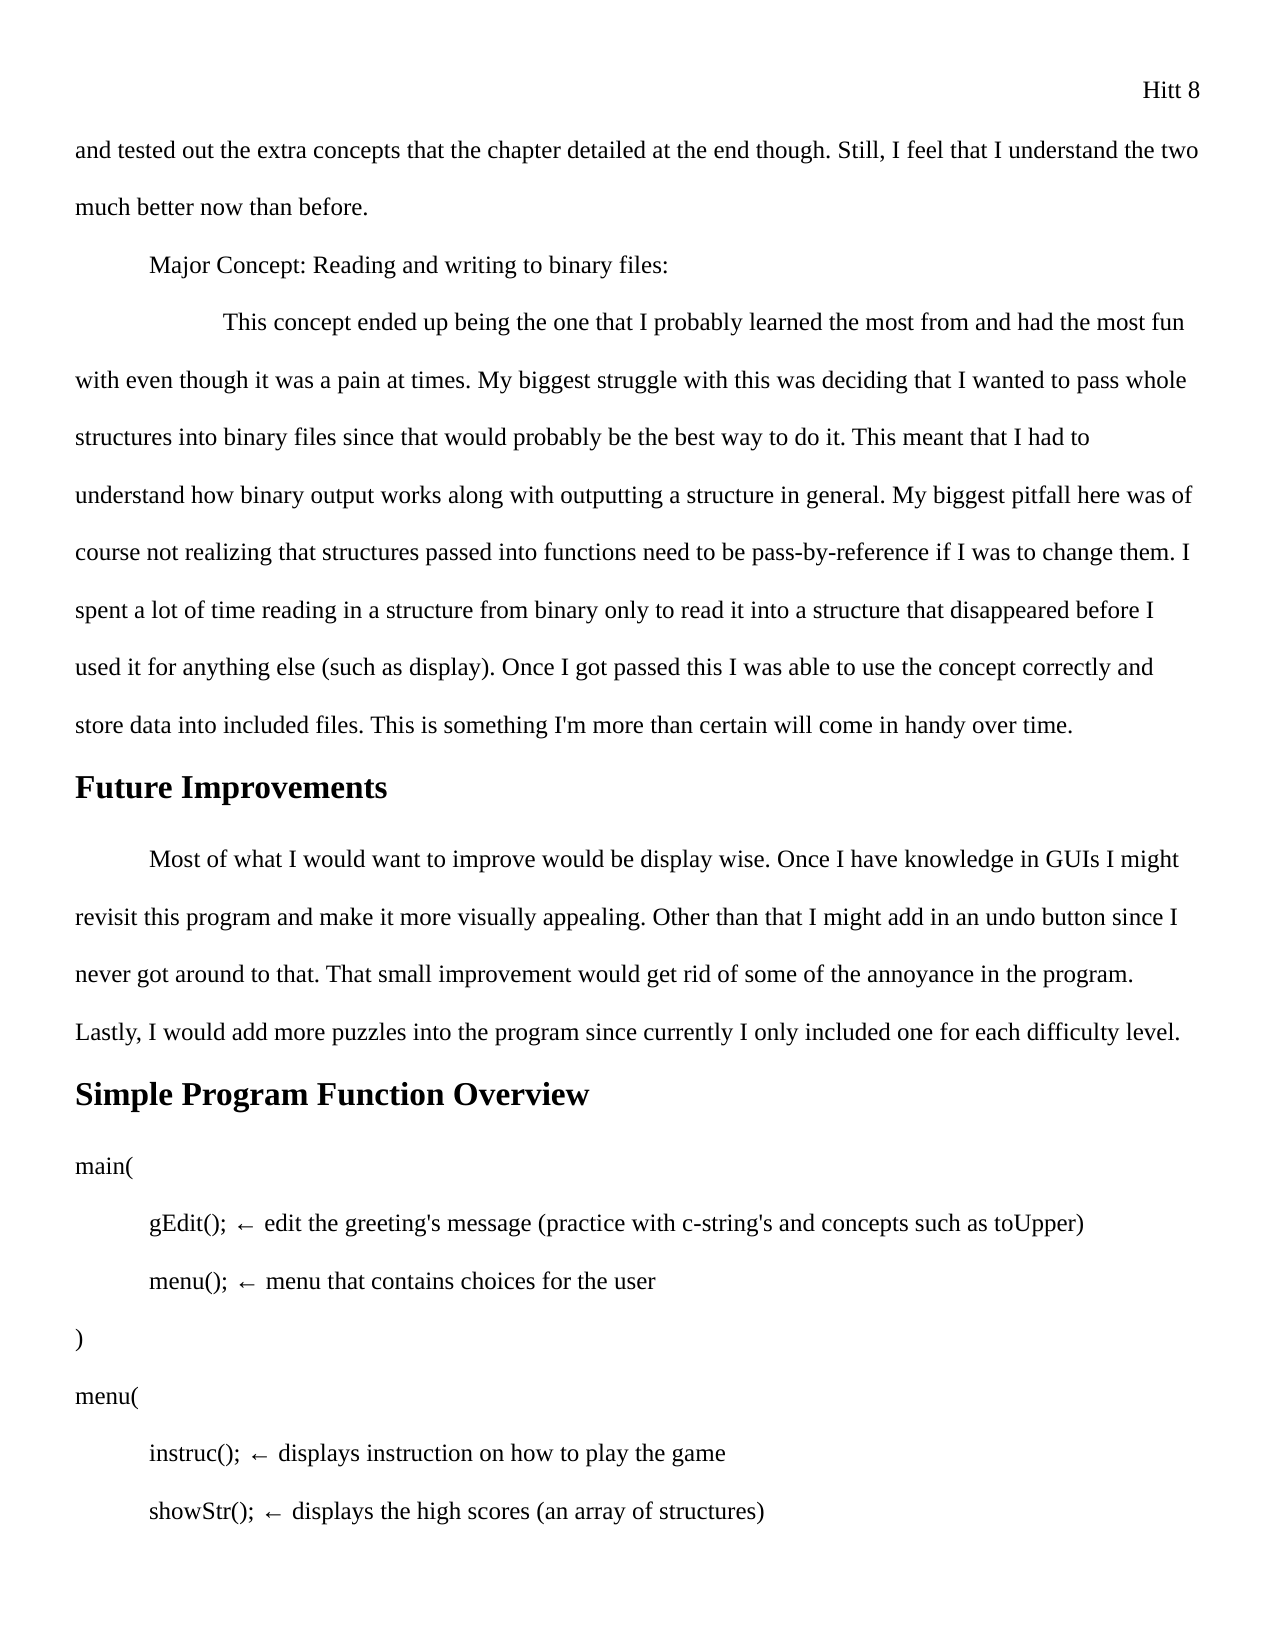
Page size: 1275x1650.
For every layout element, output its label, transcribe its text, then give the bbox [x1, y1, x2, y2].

text This concept ended up being the one that I probably learned the most from and had the most fun with even though it was a pain at times. My biggest struggle with this was deciding that I wanted to pass whole structures into binary files since that would probably be the best way to do it. This meant that I had to understand how binary output works along with outputting a structure in general. My biggest pitfall here was of course not realizing that structures passed into functions need to be pass-by-reference if I was to change them. I spent a lot of time reading in a structure from binary only to read it into a structure that disappeared before I used it for anything else (such as display). Once I got passed this I was able to use the concept correctly and store data into included files. This is something I'm more than certain will come in handy over time. [75, 307, 1200, 739]
text menu(); ← menu that contains choices for the user [75, 1266, 1200, 1294]
text main( [75, 1151, 1200, 1179]
text ) [75, 1323, 1200, 1352]
text gEdit(); ← edit the greeting's message (practice with c-string's and concepts such as toUpper) [75, 1208, 1200, 1237]
text and tested out the extra concepts that the chapter detailed at the end though. Still, I feel that I understand the two much better now than before. [75, 135, 1200, 221]
text Future Improvements [75, 767, 1200, 806]
text showStr(); ← displays the high scores (an array of structures) [75, 1496, 1200, 1524]
text instruc(); ← displays instruction on how to play the game [75, 1438, 1200, 1467]
text Simple Program Function Overview [75, 1074, 1200, 1112]
text Major Concept: Reading and writing to binary files: [75, 250, 1200, 279]
text menu( [75, 1381, 1200, 1409]
text Most of what I would want to improve would be display wise. Once I have knowledge in GUIs I might revisit this program and make it more visually appealing. Other than that I might add in an undo button since I never got around to that. That small improvement would get rid of some of the annoyance in the program. Lastly, I would add more puzzles into the program since currently I only included one for each difficulty level. [75, 844, 1200, 1045]
